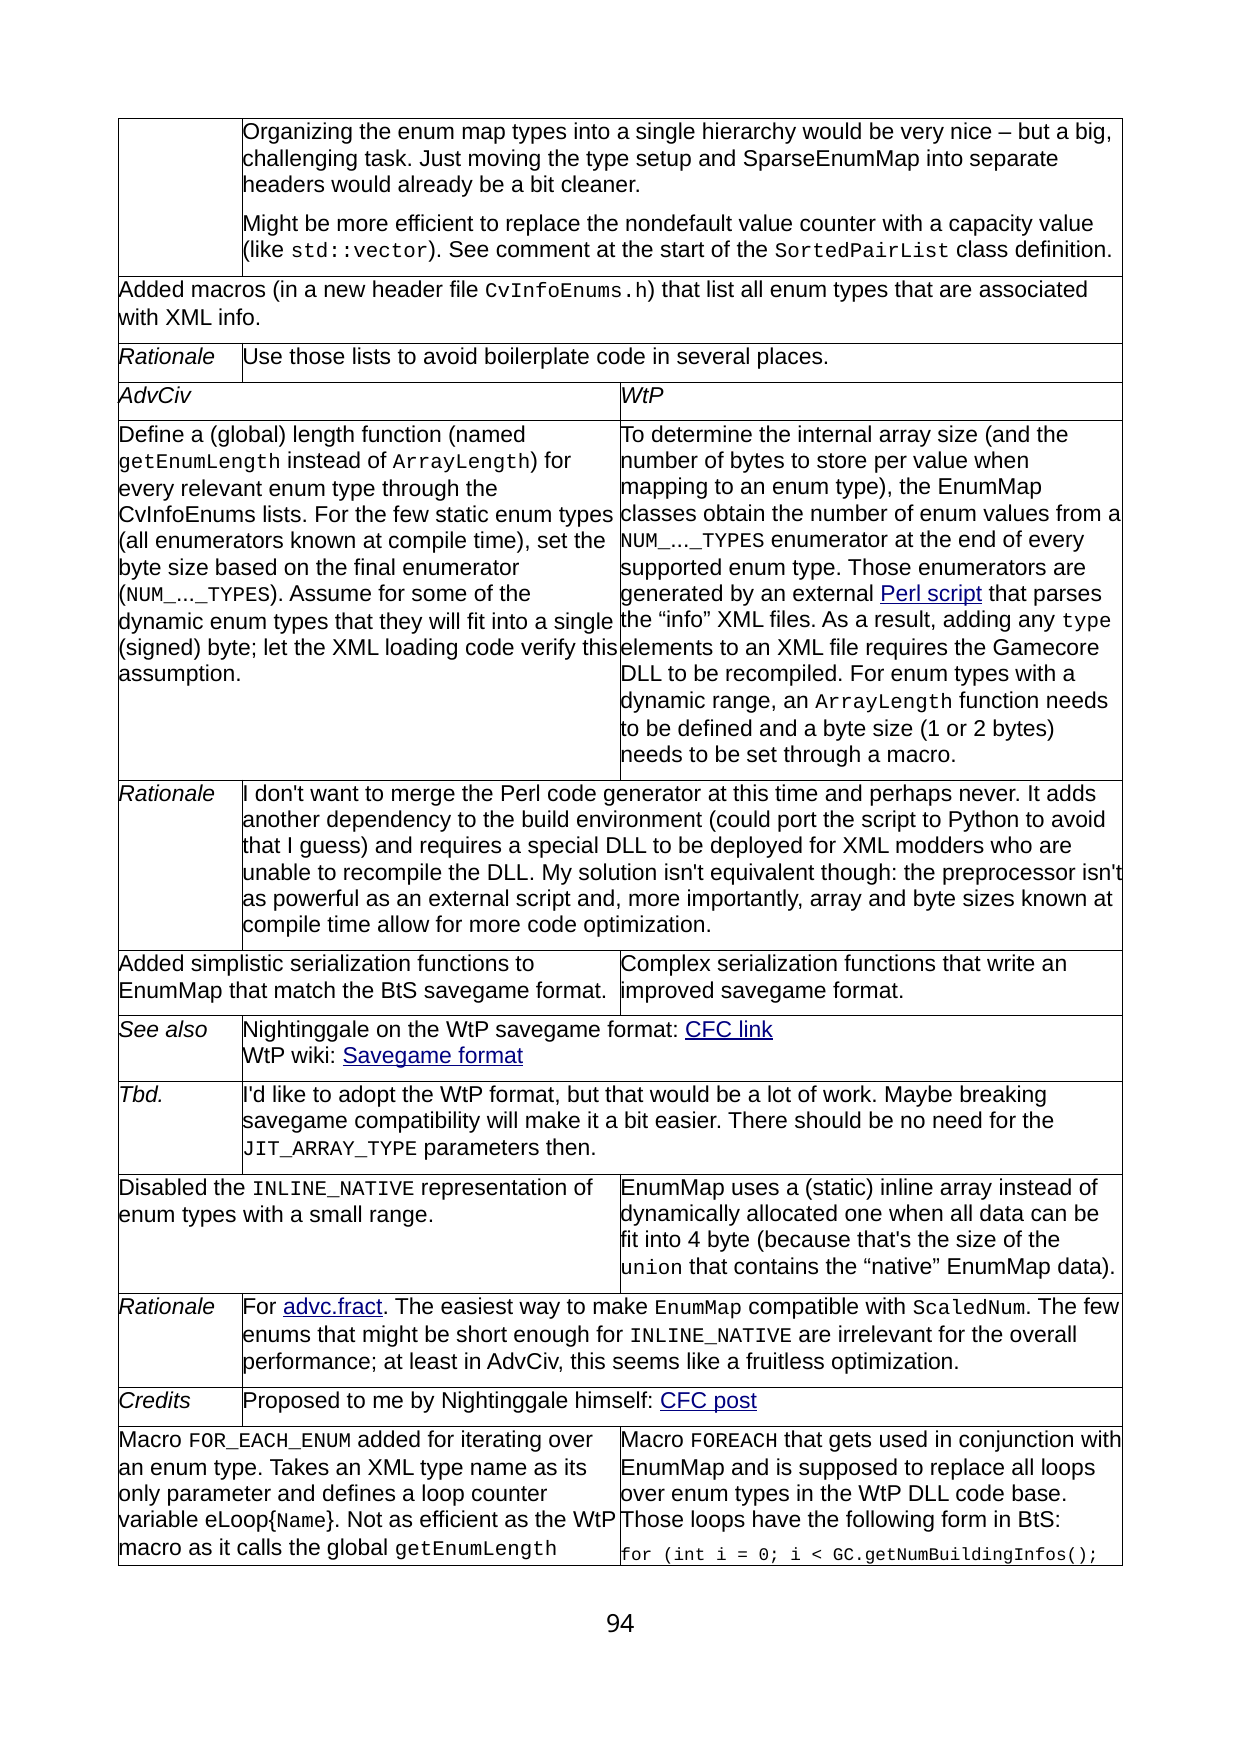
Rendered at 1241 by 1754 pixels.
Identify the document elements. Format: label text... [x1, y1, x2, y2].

table_cell Use those lists to avoid boilerplate code in several places. [243, 344, 1122, 382]
table_cell EnumMap uses a (static) inline array instead of dynamically allocated one when all data can be fit into 4 byte (because that's the size of the union that contains the “native” EnumMap data). [621, 1175, 1122, 1293]
table_cell For advc.fract. The easiest way to make EnumMap compatible with ScaledNum. The few enums that might be short enough for INLINE_NATIVE are irrelevant for the overall performance; at least in AdvCiv, this seems like a fruitless optimization. [243, 1294, 1122, 1387]
table_cell See also [119, 1016, 242, 1081]
table_cell Rationale [119, 1294, 242, 1387]
table_cell Macro FOR_EACH_ENUM added for iterating over an enum type. Takes an XML type name as its only parameter and defines a loop counter variable eLoop{Name}. Not as efficient as the WtP macro as it calls the global getEnumLength [119, 1427, 620, 1565]
table_cell Tbd. [119, 1082, 242, 1173]
table_cell I'd like to adopt the WtP format, but that would be a lot of work. Maybe breaking savegame compatibility will make it a bit easier. There should be no need for the JIT_ARRAY_TYPE parameters then. [243, 1082, 1122, 1173]
table_cell Proposed to me by Nightinggale himself: CFC post [243, 1388, 1122, 1426]
table_cell Define a (global) length function (named getEnumLength instead of ArrayLength) for every relevant enum type through the CvInfoEnums lists. For the few static enum types (all enumerators known at compile time), set the byte size based on the final enumerator (NUM_..._TYPES). Assume for some of the dynamic enum types that they will fit into a single (signed) byte; let the XML loading code verify this assumption. [119, 421, 620, 779]
table_cell Rationale [119, 344, 242, 382]
table_cell AdvCiv [119, 383, 620, 420]
table_cell Added macros (in a new header file CvInfoEnums.h) that list all enum types that are associated with XML info. [119, 277, 1122, 343]
table_cell WtP [621, 383, 1122, 420]
table_cell Added simplistic serialization functions to EnumMap that match the BtS savegame format. [119, 951, 620, 1015]
table_cell Nightinggale on the WtP savegame format: CFC link WtP wiki: Savegame format [243, 1016, 1122, 1081]
table_cell Organizing the enum map types into a single hierarchy would be very nice – but a big, challenging task. Just moving the type setup and SparseEnumMap into separate headers would already be a bit cleaner. Might be more efficient to replace the nondefault value counter with a capacity value (like std::vector). See comment at the start of the SortedPairList class definition. [243, 119, 1122, 276]
table_cell Macro FOREACH that gets used in conjunction with EnumMap and is supposed to replace all loops over enum types in the WtP DLL code base. Those loops have the following form in BtS: for (int i = 0; i < GC.getNumBuildingInfos(); [621, 1427, 1122, 1565]
table_cell To determine the internal array size (and the number of bytes to store per value when mapping to an enum type), the EnumMap classes obtain the number of enum values from a NUM_..._TYPES enumerator at the end of every supported enum type. Those enumerators are generated by an external Perl script that parses the “info” XML files. As a result, adding any type elements to an XML file requires the Gamecore DLL to be recompiled. For enum types with a dynamic range, an ArrayLength function needs to be defined and a byte size (1 or 2 bytes) needs to be set through a macro. [621, 421, 1122, 779]
table_cell Credits [119, 1388, 242, 1426]
table_cell Complex serialization functions that write an improved savegame format. [621, 951, 1122, 1015]
table_cell Rationale [119, 781, 242, 950]
table_cell Disabled the INLINE_NATIVE representation of enum types with a small range. [119, 1175, 620, 1293]
table_cell I don't want to merge the Perl code generator at this time and perhaps never. It adds another dependency to the build environment (could port the script to Python to avoid that I guess) and requires a special DLL to be deployed for XML modders who are unable to recompile the DLL. My solution isn't equivalent though: the preprocessor isn't as powerful as an external script and, more importantly, array and byte sizes known at compile time allow for more code optimization. [243, 781, 1122, 950]
table_cell [119, 119, 242, 276]
